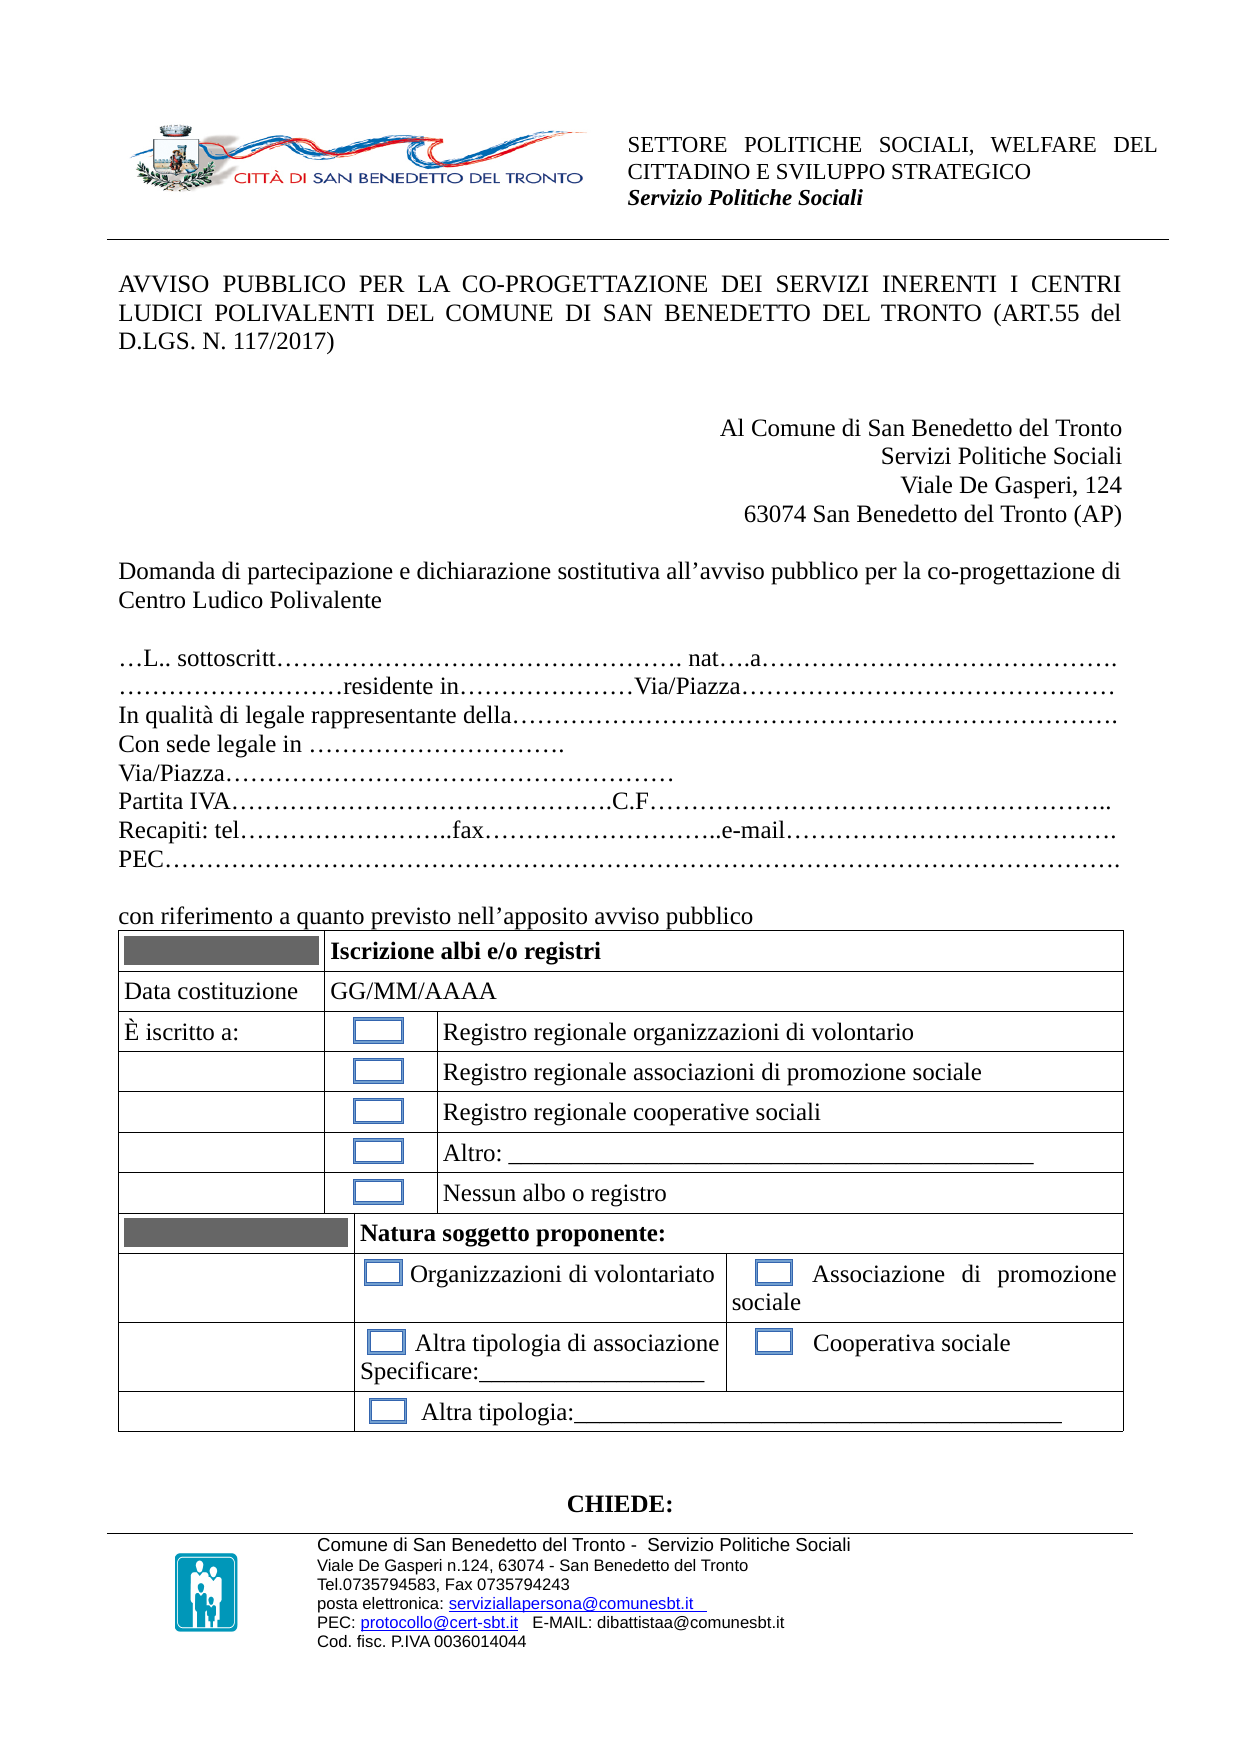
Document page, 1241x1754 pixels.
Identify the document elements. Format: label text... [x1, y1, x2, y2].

table_cell Data costituzione [119, 972, 324, 1011]
table_cell [325, 1092, 437, 1132]
table_cell È iscritto a: [119, 1012, 324, 1051]
text con riferimento a quanto previsto nell’apposito avviso pubblico [118, 901, 1122, 930]
text …L.. sottoscritt…………………………………………. nat….a……………………………………. [118, 643, 1122, 671]
table_cell [325, 1133, 437, 1172]
table_cell Altra tipologia di associazione Specificare:__________________ [355, 1323, 726, 1391]
text Viale De Gasperi, 124 [118, 470, 1122, 499]
text CHIEDE: [118, 1489, 1122, 1518]
table_cell GG/MM/AAAA [325, 972, 1123, 1011]
table_cell Nessun albo o registro [438, 1173, 1123, 1212]
text Domanda di partecipazione e dichiarazione sostitutiva all’avviso pubblico per la co-progettazione di Centro Ludico Polivalente [118, 556, 1122, 614]
table_cell [325, 1052, 437, 1091]
picture [123, 117, 596, 197]
text Recapiti: tel……………………..fax………………………..e-mail…………………………………. [118, 815, 1122, 844]
table_cell Organizzazioni di volontariato [355, 1254, 726, 1322]
table_cell Registro regionale organizzazioni di volontario [438, 1012, 1123, 1051]
text AVVISO PUBBLICO PER LA CO-PROGETTAZIONE DEI SERVIZI INERENTI I CENTRI LUDICI POLIVALENTI DEL COMUNE DI SAN BENEDETTO DEL TRONTO (ART.55 del D.LGS. N. 117/2017) [118, 269, 1122, 355]
text Al Comune di San Benedetto del Tronto [118, 413, 1122, 441]
text In qualità di legale rappresentante della………………………………………………………………. [118, 700, 1122, 729]
table_cell [119, 1323, 354, 1391]
table_cell Altra tipologia:_______________________________________ [355, 1392, 1123, 1431]
text Via/Piazza……………………………………………… [118, 758, 1122, 786]
table_cell [325, 1012, 437, 1051]
table_header Natura soggetto proponente: [355, 1214, 1123, 1253]
table_cell Associazione di promozione sociale [727, 1254, 1123, 1322]
text Servizi Politiche Sociali [118, 441, 1122, 470]
table_cell Registro regionale cooperative sociali [438, 1092, 1123, 1132]
text Con sede legale in …………………………. [118, 729, 1122, 758]
table_header Iscrizione albi e/o registri [325, 931, 1123, 971]
text PEC……………………………………………………………………………………………………. [118, 844, 1122, 873]
table_header [119, 931, 324, 971]
table_cell [325, 1173, 437, 1212]
table_header [119, 1214, 354, 1253]
table_cell [119, 1092, 324, 1132]
table_cell Altro: __________________________________________ [438, 1133, 1123, 1172]
table_cell [119, 1173, 324, 1212]
text Partita IVA……………………………………….C.F……………………………………………….. [118, 786, 1122, 815]
text 63074 San Benedetto del Tronto (AP) [118, 499, 1122, 528]
table_cell [119, 1392, 354, 1431]
table_cell [119, 1254, 354, 1322]
table_cell Registro regionale associazioni di promozione sociale [438, 1052, 1123, 1091]
table_cell [119, 1052, 324, 1091]
table_cell [119, 1133, 324, 1172]
table_cell Cooperativa sociale [727, 1323, 1123, 1391]
picture [175, 1553, 238, 1632]
text ………………………residente in…………………Via/Piazza……………………………………… [118, 671, 1122, 700]
